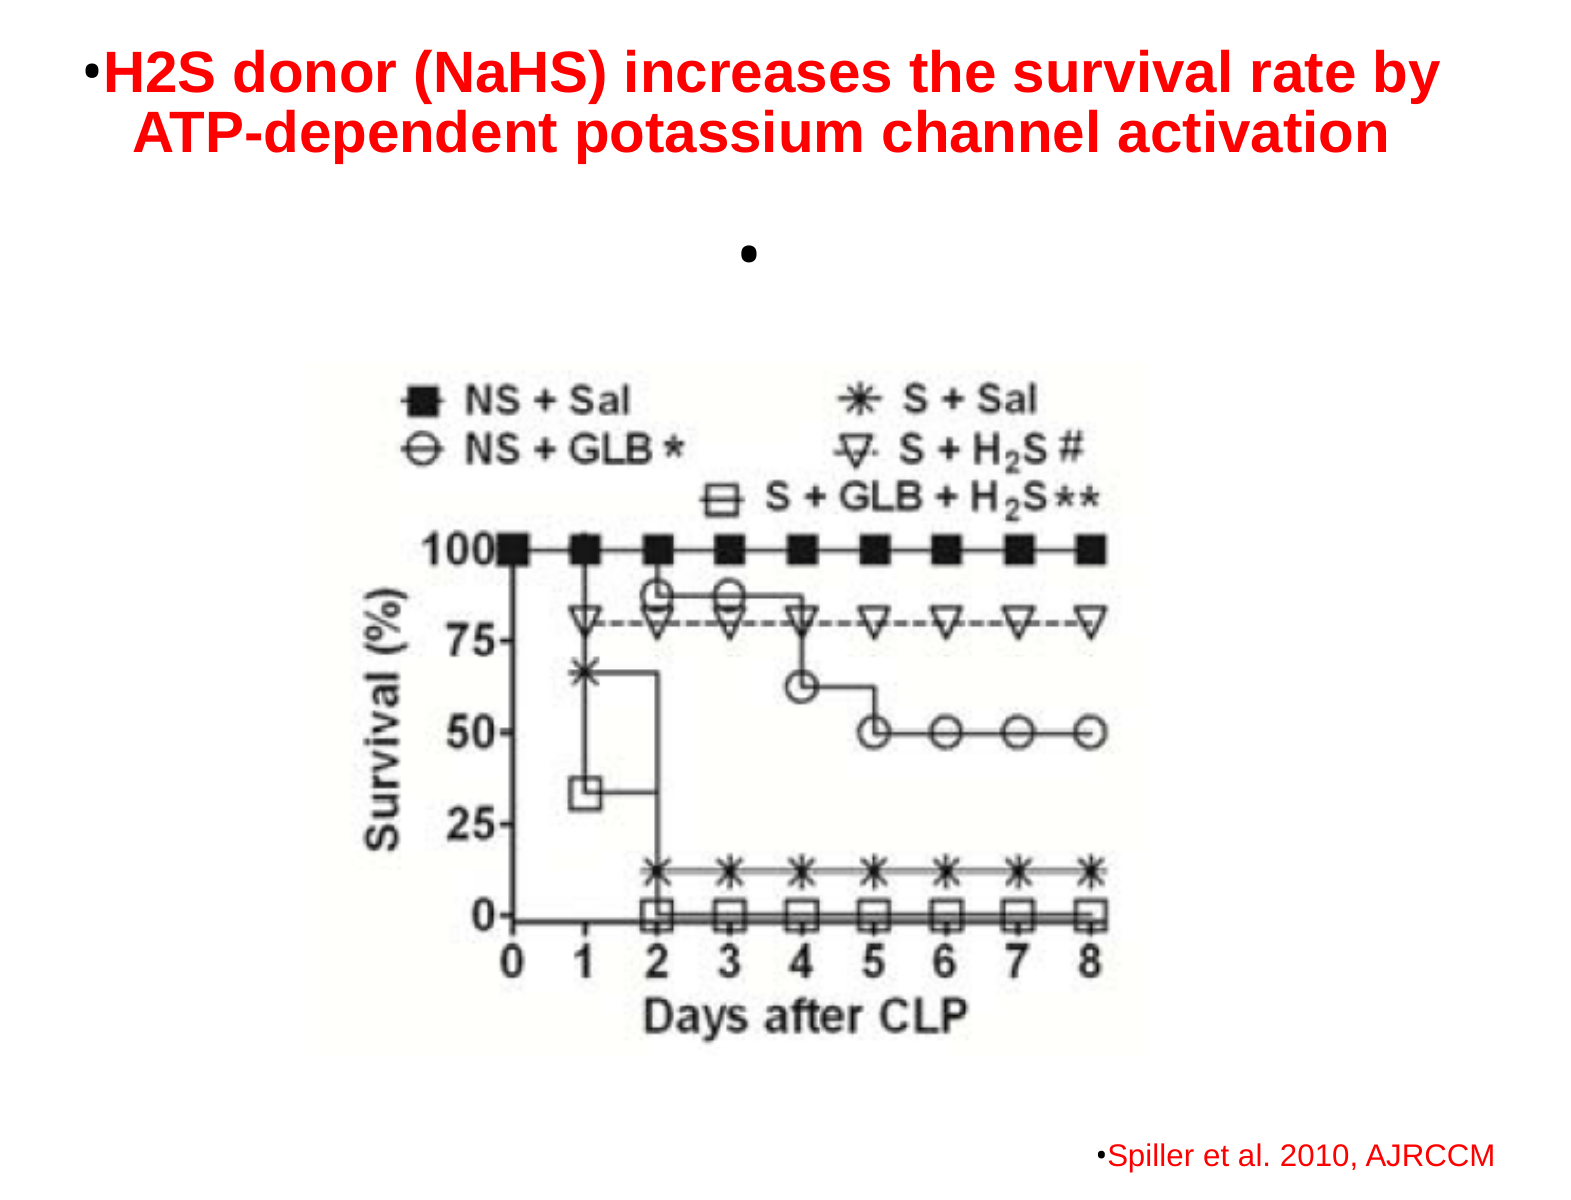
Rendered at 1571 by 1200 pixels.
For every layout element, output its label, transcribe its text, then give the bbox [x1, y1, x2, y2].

text_box Spiller et al. 2010, AJRCCM [1079, 1133, 1571, 1182]
text_box H2S donor (NaHS) increases the survival rate by ATP-dependent potassium channel activation [0, 37, 1524, 287]
picture [306, 362, 1148, 1056]
